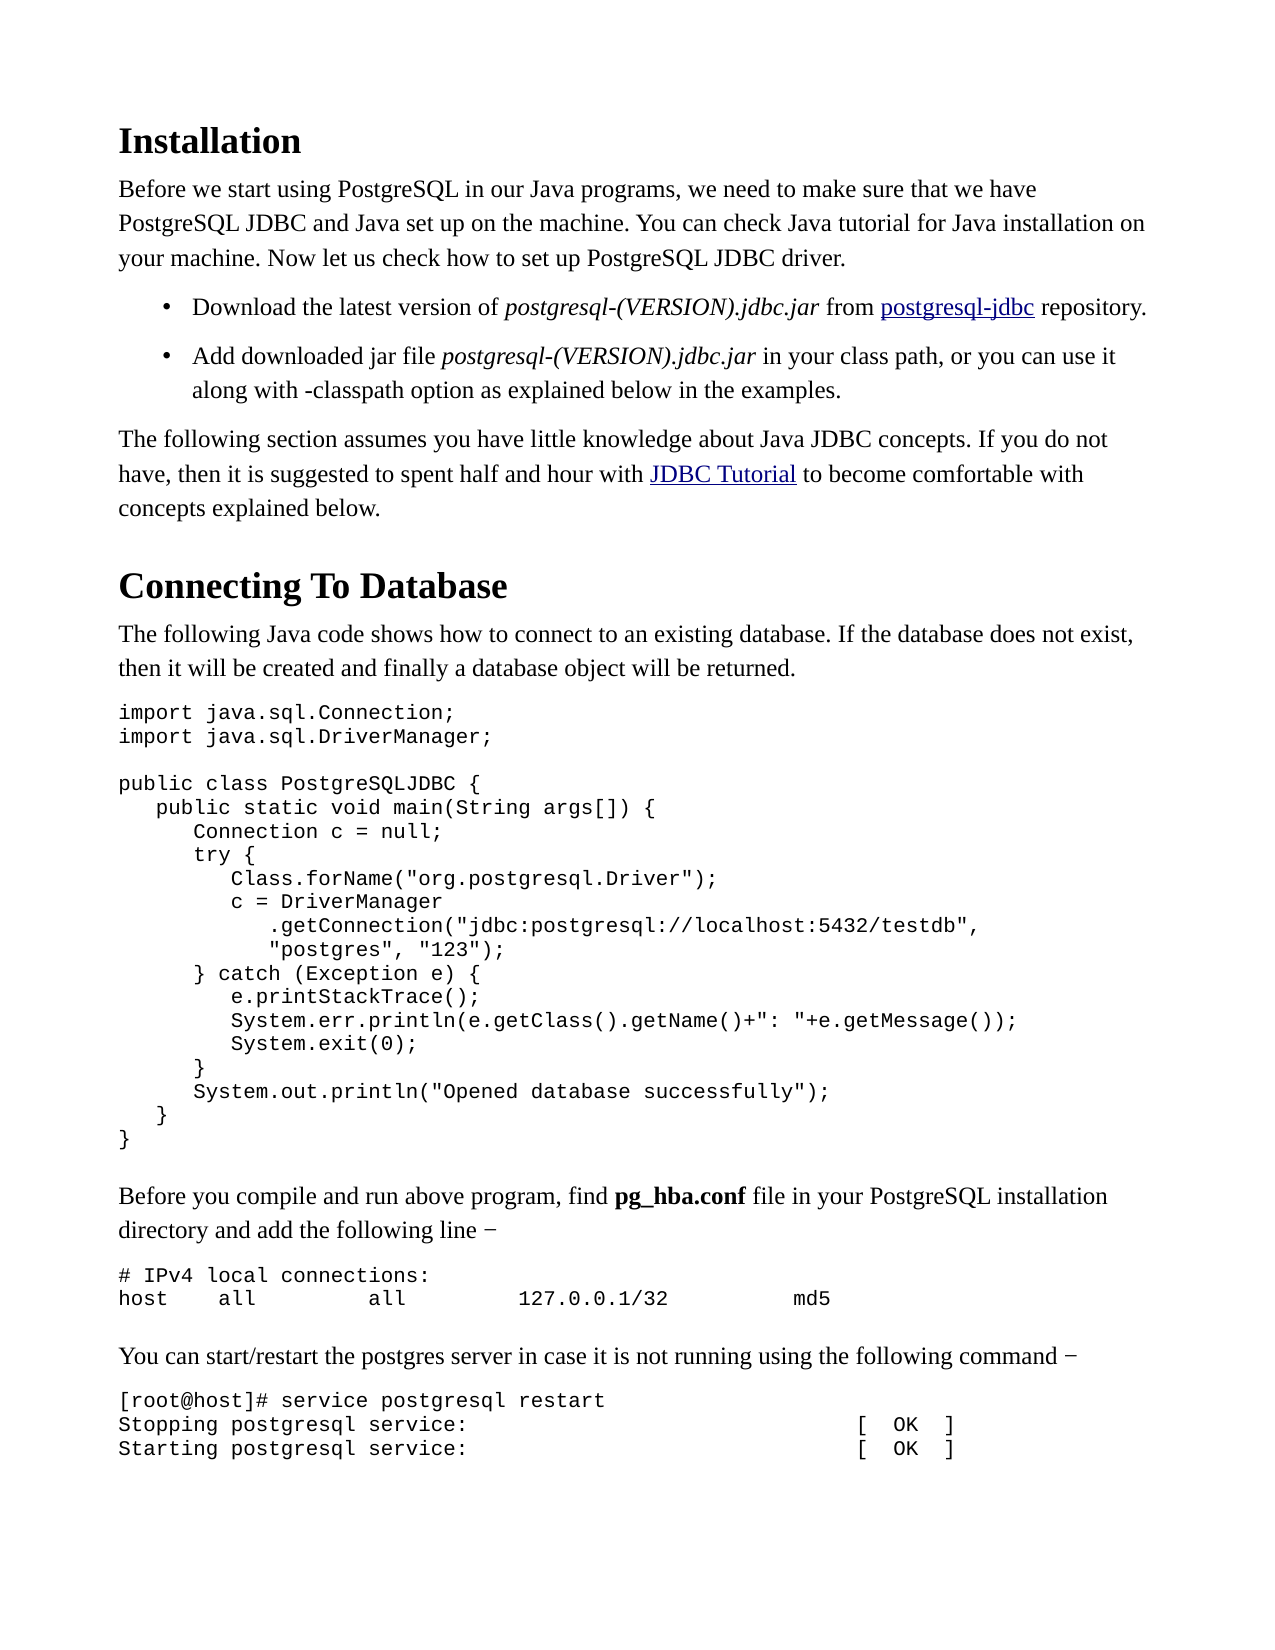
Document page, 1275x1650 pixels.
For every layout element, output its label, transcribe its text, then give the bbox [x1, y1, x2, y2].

list Download the latest version of postgresql-(VERSION).jdbc.jar from postgresql-jdbc repository. [162, 292, 1157, 321]
text "postgres", "123"); [118, 939, 1157, 962]
text c = DriverManager [118, 892, 1157, 915]
text System.out.println("Opened database successfully"); [118, 1081, 1157, 1104]
text The following section assumes you have little knowledge about Java JDBC concepts. If you do not have, then it is suggested to spent half and hour with JDBC Tutorial to become comfortable with concepts explained below. [118, 424, 1157, 522]
text try { [118, 844, 1157, 868]
text } [118, 1057, 1157, 1081]
text [root@host]# service postgresql restart [118, 1391, 1157, 1414]
text host all all 127.0.0.1/32 md5 [118, 1288, 1157, 1312]
text You can start/restart the postgres server in case it is not running using the following command − [118, 1341, 1157, 1370]
subtitle Connecting To Database [118, 563, 1157, 606]
text e.printStackTrace(); [118, 986, 1157, 1010]
text Stopping postgresql service: [ OK ] [118, 1414, 1157, 1438]
subtitle Installation [118, 118, 1157, 161]
text The following Java code shows how to connect to an existing database. If the database does not exist, then it will be created and finally a database object will be returned. [118, 619, 1157, 682]
text import java.sql.DriverManager; [118, 726, 1157, 750]
text } [118, 1128, 1157, 1152]
text public static void main(String args[]) { [118, 797, 1157, 821]
text .getConnection("jdbc:postgresql://localhost:5432/testdb", [118, 915, 1157, 939]
text } [118, 1104, 1157, 1128]
list Add downloaded jar file postgresql-(VERSION).jdbc.jar in your class path, or you can use it along with -classpath option as explained below in the examples. [162, 341, 1157, 404]
text public class PostgreSQLJDBC { [118, 773, 1157, 797]
text } catch (Exception e) { [118, 962, 1157, 986]
text # IPv4 local connections: [118, 1265, 1157, 1288]
text Before you compile and run above program, find pg_hba.conf file in your PostgreSQL installation directory and add the following line − [118, 1181, 1157, 1244]
text Class.forName("org.postgresql.Driver"); [118, 868, 1157, 892]
text System.err.println(e.getClass().getName()+": "+e.getMessage()); [118, 1010, 1157, 1033]
text System.exit(0); [118, 1033, 1157, 1057]
text import java.sql.Connection; [118, 702, 1157, 726]
text Starting postgresql service: [ OK ] [118, 1438, 1157, 1461]
text Connection c = null; [118, 821, 1157, 844]
text Before we start using PostgreSQL in our Java programs, we need to make sure that we have PostgreSQL JDBC and Java set up on the machine. You can check Java tutorial for Java installation on your machine. Now let us check how to set up PostgreSQL JDBC driver. [118, 174, 1157, 271]
